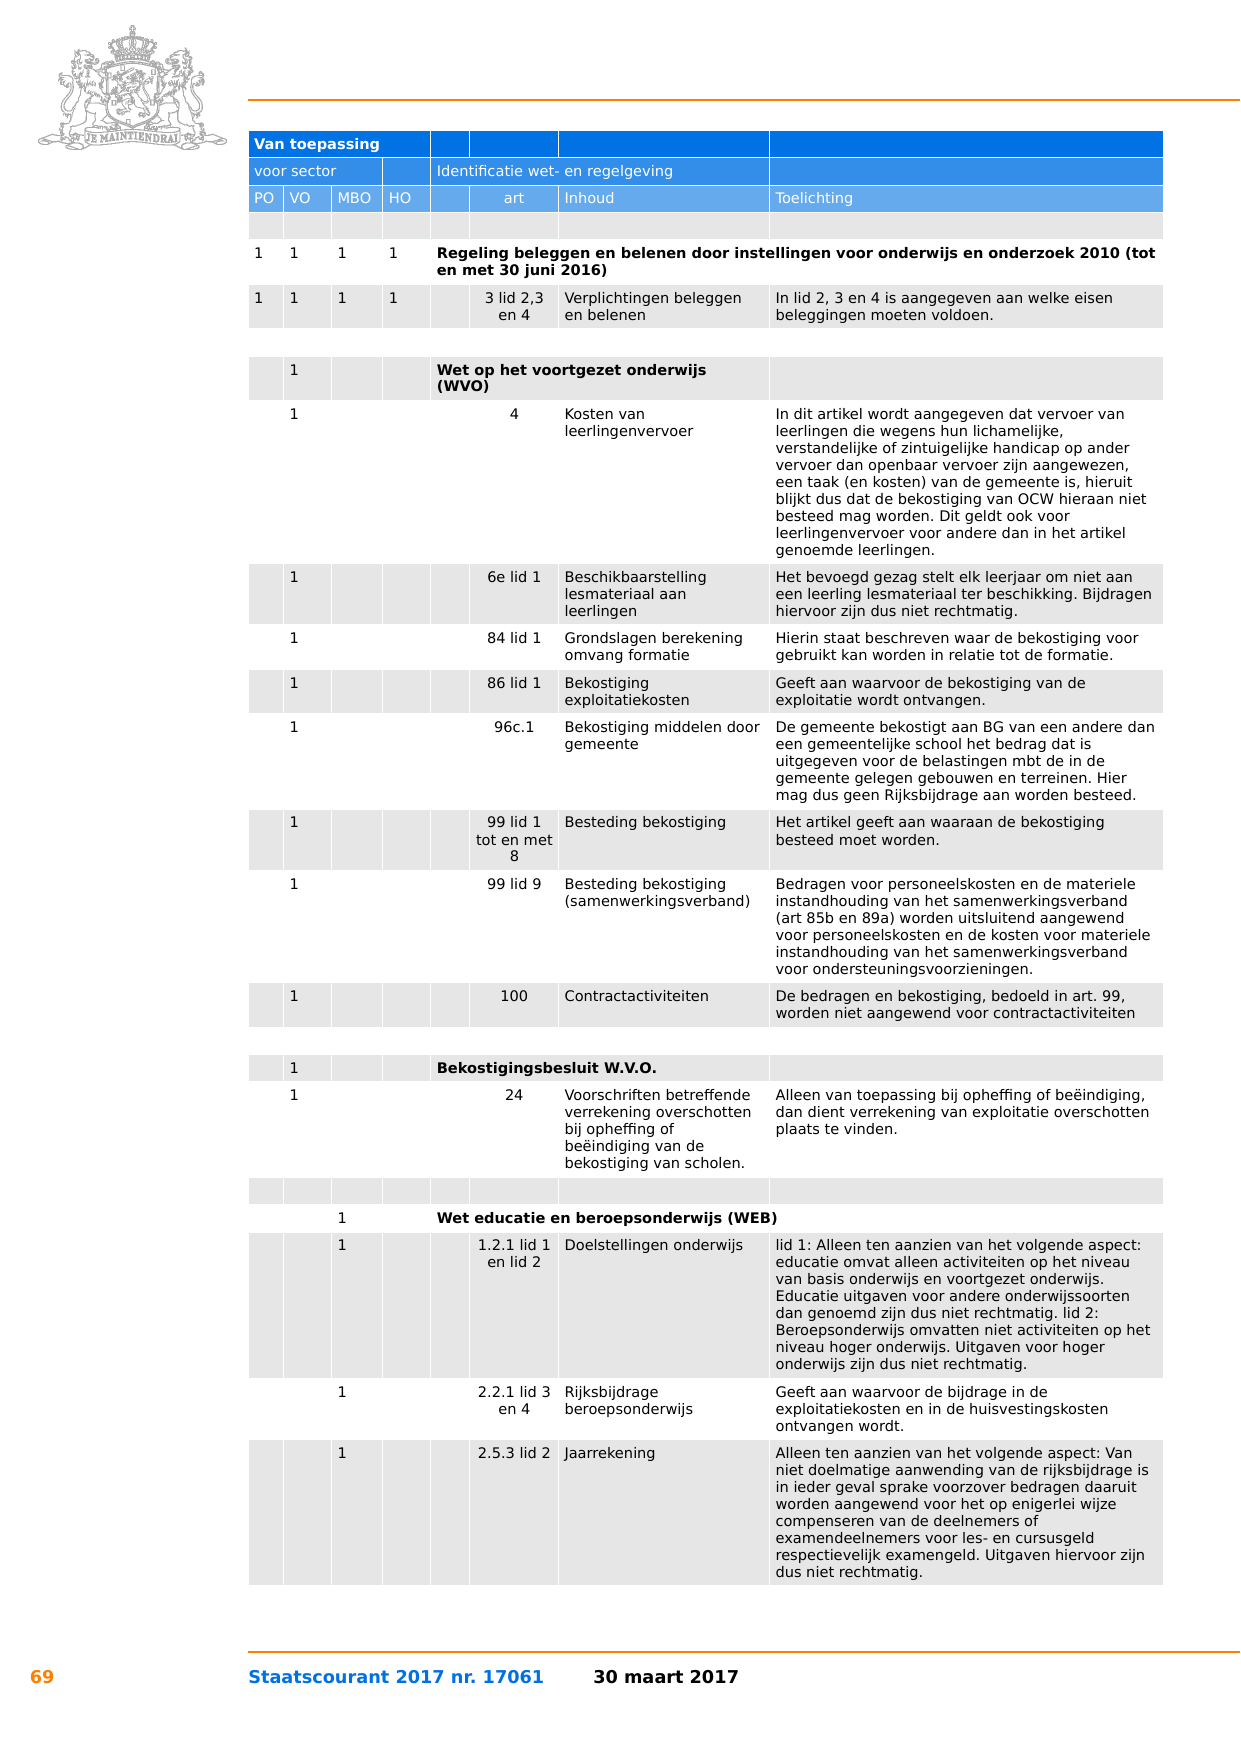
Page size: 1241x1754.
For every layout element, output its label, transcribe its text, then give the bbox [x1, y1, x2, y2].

table_cell 1 [284, 714, 331, 809]
table_cell 1.2.1 lid 1 en lid 2 [470, 1233, 558, 1378]
table_cell [332, 1055, 382, 1081]
table_cell [470, 1178, 558, 1204]
table_cell 99 lid 1 tot en met 8 [470, 810, 558, 870]
table_cell [770, 213, 1163, 239]
table_cell Jaarrekening [559, 1440, 769, 1585]
table_cell [284, 1205, 331, 1232]
table_cell Regeling beleggen en belenen door instellingen voor onderwijs en onderzoek 2010 (tot en met 30 juni 2016) [431, 241, 1163, 284]
table_cell Besteding bekostiging [559, 810, 769, 870]
table_cell [559, 1028, 769, 1054]
table_cell [332, 670, 382, 713]
table_cell 84 lid 1 [470, 626, 558, 669]
table_cell 1 [284, 357, 331, 400]
table_cell 4 [470, 401, 558, 563]
table_cell Geeft aan waarvoor de bijdrage in de exploitatiekosten en in de huisvestingskosten ontvangen wordt. [770, 1379, 1163, 1439]
table_cell [249, 871, 283, 982]
table_cell 1 [332, 241, 382, 284]
table_cell 1 [332, 1233, 382, 1378]
table_cell De gemeente bekostigt aan BG van een andere dan een gemeentelijke school het bedrag dat is uitgegeven voor de belastingen mbt de in de gemeente gelegen gebouwen en terreinen. Hier mag dus geen Rijksbijdrage aan worden besteed. [770, 714, 1163, 809]
table_cell 1 [332, 1379, 382, 1439]
table_cell [559, 213, 769, 239]
table_cell Grondslagen berekening omvang formatie [559, 626, 769, 669]
picture [38, 25, 227, 150]
table_cell [431, 329, 469, 356]
table_cell 1 [284, 1055, 331, 1081]
table_cell [383, 1083, 430, 1177]
table_cell [332, 983, 382, 1027]
table_cell 1 [332, 1205, 382, 1232]
table_cell [332, 810, 382, 870]
table_cell [431, 1178, 469, 1204]
table_cell [431, 983, 469, 1027]
table_cell 24 [470, 1083, 558, 1177]
table_cell 2.2.1 lid 3 en 4 [470, 1379, 558, 1439]
table_cell [383, 1205, 430, 1232]
table_cell [249, 714, 283, 809]
table_cell Beschikbaarstelling lesmateriaal aan leerlingen [559, 564, 769, 624]
table_cell Kosten van leerlingenvervoer [559, 401, 769, 563]
table_header [470, 131, 558, 157]
table_cell [249, 1028, 283, 1054]
table_cell Geeft aan waarvoor de bekostiging van de exploitatie wordt ontvangen. [770, 670, 1163, 713]
table_cell 6e lid 1 [470, 564, 558, 624]
table_cell [249, 670, 283, 713]
table_cell 1 [383, 285, 430, 328]
table_cell 1 [284, 810, 331, 870]
table_cell [559, 329, 769, 356]
table_cell [431, 186, 469, 212]
table_header [431, 131, 469, 157]
table_cell Bedragen voor personeelskosten en de materiele instandhouding van het samenwerkingsverband (art 85b en 89a) worden uitsluitend aangewend voor personeelskosten en de kosten voor materiele instandhouding van het samenwerkingsverband voor ondersteuningsvoorzieningen. [770, 871, 1163, 982]
table_cell [470, 213, 558, 239]
table_cell 1 [284, 670, 331, 713]
table_cell [284, 1233, 331, 1378]
table_cell art [470, 186, 558, 212]
table_cell [249, 983, 283, 1027]
table_cell 1 [284, 871, 331, 982]
table_cell Bekostigingsbesluit W.V.O. [431, 1055, 769, 1081]
table_cell Het bevoegd gezag stelt elk leerjaar om niet aan een leerling lesmateriaal ter beschikking. Bijdragen hiervoor zijn dus niet rechtmatig. [770, 564, 1163, 624]
table_cell VO [284, 186, 331, 212]
table_cell De bedragen en bekostiging, bedoeld in art. 99, worden niet aangewend voor contractactiviteiten [770, 983, 1163, 1027]
table_cell [332, 1178, 382, 1204]
table_cell 2.5.3 lid 2 [470, 1440, 558, 1585]
table_cell 1 [284, 401, 331, 563]
table_cell 1 [249, 241, 283, 284]
table_cell voor sector [249, 158, 382, 185]
table_cell [249, 1205, 283, 1232]
table_cell [431, 670, 469, 713]
table_cell Hierin staat beschreven waar de bekostiging voor gebruikt kan worden in relatie tot de formatie. [770, 626, 1163, 669]
table_cell [284, 1379, 331, 1439]
table_cell 96c.1 [470, 714, 558, 809]
table_cell [332, 1028, 382, 1054]
table_cell [332, 871, 382, 982]
table_cell [332, 401, 382, 563]
table_cell MBO [332, 186, 382, 212]
table_cell 3 lid 2,3 en 4 [470, 285, 558, 328]
table_cell Doelstellingen onderwijs [559, 1233, 769, 1378]
table_cell [332, 714, 382, 809]
table_cell Identificatie wet- en regelgeving [431, 158, 769, 185]
table_cell [431, 285, 469, 328]
table_cell [383, 983, 430, 1027]
table_cell [284, 213, 331, 239]
table_cell [249, 1178, 283, 1204]
table_cell [332, 329, 382, 356]
table_cell [383, 158, 430, 185]
table_cell [284, 329, 331, 356]
table_cell 86 lid 1 [470, 670, 558, 713]
table_cell 1 [284, 626, 331, 669]
table_cell [249, 213, 283, 239]
table_cell In dit artikel wordt aangegeven dat vervoer van leerlingen die wegens hun lichamelijke, verstandelijke of zintuigelijke handicap op ander vervoer dan openbaar vervoer zijn aangewezen, een taak (en kosten) van de gemeente is, hieruit blijkt dus dat de bekostiging van OCW hieraan niet besteed mag worden. Dit geldt ook voor leerlingenvervoer voor andere dan in het artikel genoemde leerlingen. [770, 401, 1163, 563]
table_cell 100 [470, 983, 558, 1027]
table_cell Contractactiviteiten [559, 983, 769, 1027]
table_cell [770, 329, 1163, 356]
table_cell Wet educatie en beroepsonderwijs (WEB) [431, 1205, 1163, 1232]
table_cell [332, 626, 382, 669]
table_cell [431, 626, 469, 669]
table_cell 1 [284, 285, 331, 328]
table_cell [383, 670, 430, 713]
table_cell 1 [332, 1440, 382, 1585]
table_cell Voorschriften betreffende verrekening overschotten bij opheffing of beëindiging van de bekostiging van scholen. [559, 1083, 769, 1177]
table_cell Toelichting [770, 186, 1163, 212]
table_cell [383, 1178, 430, 1204]
table_cell [431, 1028, 469, 1054]
table_cell Besteding bekostiging (samenwerkingsverband) [559, 871, 769, 982]
table_cell [249, 1055, 283, 1081]
table_cell [284, 1440, 331, 1585]
table_cell [431, 1083, 469, 1177]
table_cell [383, 1379, 430, 1439]
table_cell [770, 357, 1163, 400]
table_cell 1 [332, 285, 382, 328]
table_cell [332, 1083, 382, 1177]
table_cell [249, 1440, 283, 1585]
table_cell [559, 1178, 769, 1204]
table_cell [770, 158, 1163, 185]
table_cell [431, 1440, 469, 1585]
table_cell Bekostiging middelen door gemeente [559, 714, 769, 809]
table_cell [284, 1028, 331, 1054]
table_header [770, 131, 1163, 157]
table_cell [383, 1028, 430, 1054]
table_cell [383, 213, 430, 239]
table_cell [383, 1233, 430, 1378]
table_cell 1 [284, 1083, 331, 1177]
table_cell Alleen ten aanzien van het volgende aspect: Van niet doelmatige aanwending van de rijksbijdrage is in ieder geval sprake voorzover bedragen daaruit worden aangewend voor het op enigerlei wijze compenseren van de deelnemers of examendeelnemers voor les- en cursusgeld respectievelijk examengeld. Uitgaven hiervoor zijn dus niet rechtmatig. [770, 1440, 1163, 1585]
table_cell HO [383, 186, 430, 212]
table_cell [332, 564, 382, 624]
table_cell [770, 1055, 1163, 1081]
table_cell [383, 810, 430, 870]
table_cell Wet op het voortgezet onderwijs (WVO) [431, 357, 769, 400]
table_cell [383, 626, 430, 669]
table_cell [249, 1233, 283, 1378]
table_cell [383, 564, 430, 624]
table_cell [431, 1233, 469, 1378]
table_cell [383, 1055, 430, 1081]
table_cell [431, 401, 469, 563]
table_cell [770, 1028, 1163, 1054]
table_cell [249, 564, 283, 624]
table_cell [249, 401, 283, 563]
table_cell [431, 810, 469, 870]
table_cell 99 lid 9 [470, 871, 558, 982]
table_cell [249, 1379, 283, 1439]
table_cell [249, 329, 283, 356]
table_cell Alleen van toepassing bij opheffing of beëindiging, dan dient verrekening van exploitatie overschotten plaats te vinden. [770, 1083, 1163, 1177]
table_cell Bekostiging exploitatiekosten [559, 670, 769, 713]
table_cell [470, 1028, 558, 1054]
table_cell [383, 871, 430, 982]
table_cell Rijksbijdrage beroepsonderwijs [559, 1379, 769, 1439]
table_cell [770, 1178, 1163, 1204]
table_cell [383, 714, 430, 809]
table_cell PO [249, 186, 283, 212]
table_cell [383, 329, 430, 356]
table_cell 1 [284, 564, 331, 624]
table_cell [383, 401, 430, 563]
table_cell [431, 564, 469, 624]
table_cell Het artikel geeft aan waaraan de bekostiging besteed moet worden. [770, 810, 1163, 870]
table_cell 1 [249, 285, 283, 328]
table_cell [470, 329, 558, 356]
table_cell [249, 357, 283, 400]
table_cell In lid 2, 3 en 4 is aangegeven aan welke eisen beleggingen moeten voldoen. [770, 285, 1163, 328]
table_cell [284, 1178, 331, 1204]
table_cell [431, 714, 469, 809]
table_cell [332, 357, 382, 400]
table_header [559, 131, 769, 157]
table_cell 1 [284, 983, 331, 1027]
table_cell [332, 213, 382, 239]
table_cell [383, 1440, 430, 1585]
table_cell [431, 871, 469, 982]
table_cell 1 [383, 241, 430, 284]
table_cell [431, 1379, 469, 1439]
table_cell Verplichtingen beleggen en belenen [559, 285, 769, 328]
table_cell [431, 213, 469, 239]
table_cell Inhoud [559, 186, 769, 212]
table_cell [249, 1083, 283, 1177]
table_cell [249, 810, 283, 870]
table_cell 1 [284, 241, 331, 284]
table_cell lid 1: Alleen ten aanzien van het volgende aspect: educatie omvat alleen activiteiten op het niveau van basis onderwijs en voortgezet onderwijs. Educatie uitgaven voor andere onderwijssoorten dan genoemd zijn dus niet rechtmatig. lid 2: Beroepsonderwijs omvatten niet activiteiten op het niveau hoger onderwijs. Uitgaven voor hoger onderwijs zijn dus niet rechtmatig. [770, 1233, 1163, 1378]
table_cell [249, 626, 283, 669]
table_header Van toepassing [249, 131, 430, 157]
table_cell [383, 357, 430, 400]
